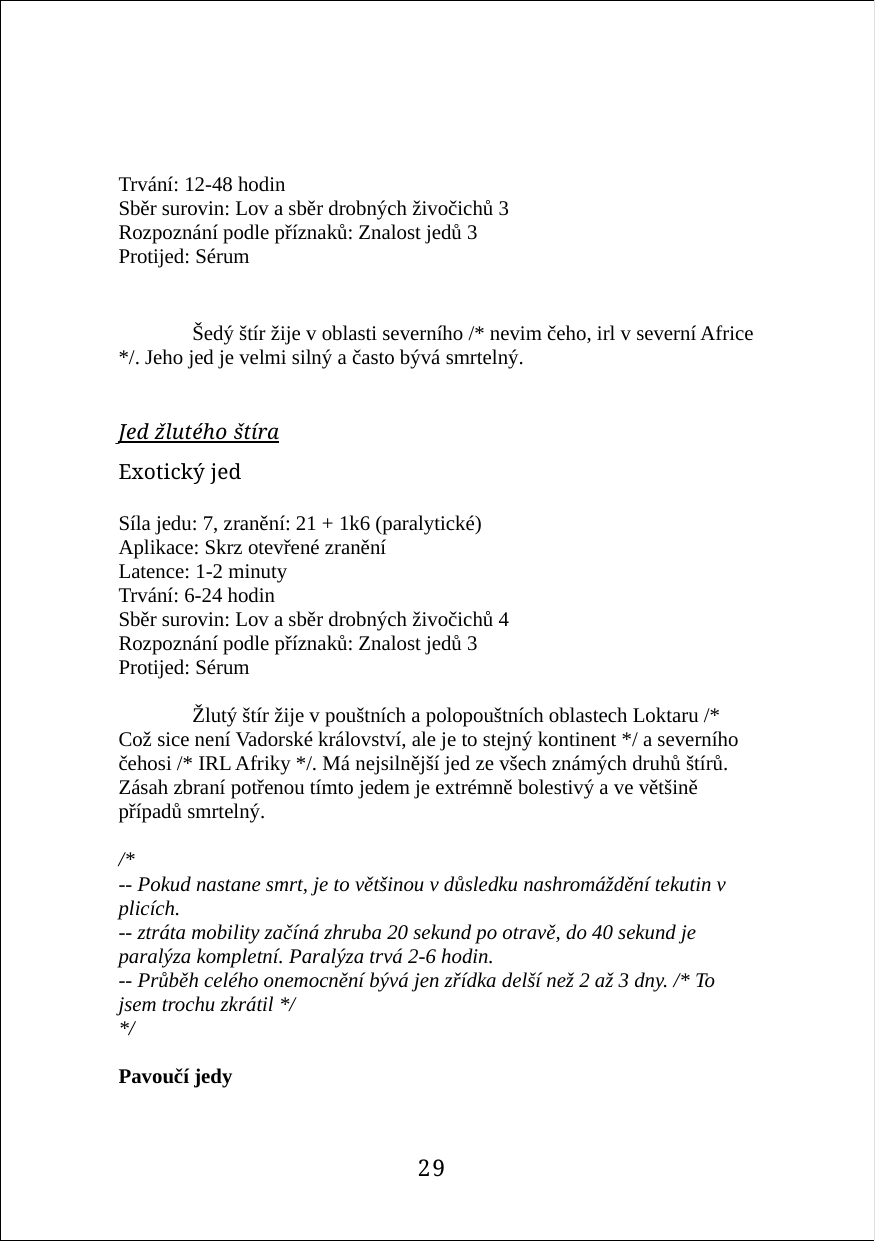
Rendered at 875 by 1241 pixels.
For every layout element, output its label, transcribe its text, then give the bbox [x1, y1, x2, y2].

text -- Průběh celého onemocnění bývá jen zřídka delší než 2 až 3 dny. /* To jsem trochu zkrátil */ [118, 968, 756, 1016]
text Latence: 1-2 minuty [118, 559, 756, 583]
text -- ztráta mobility začíná zhruba 20 sekund po otravě, do 40 sekund je paralýza kompletní. Paralýza trvá 2-6 hodin. [118, 919, 756, 968]
text Pavoučí jedy [118, 1064, 756, 1088]
text Sběr surovin: Lov a sběr drobných živočichů 4 [118, 607, 756, 631]
text -- Pokud nastane smrt, je to většinou v důsledku nashromáždění tekutin v plicích. [118, 871, 756, 919]
text Protijed: Sérum [118, 244, 756, 268]
text Trvání: 6-24 hodin [118, 583, 756, 607]
text Sběr surovin: Lov a sběr drobných živočichů 3 [118, 196, 756, 220]
text Rozpoznání podle příznaků: Znalost jedů 3 [118, 220, 756, 244]
text Exotický jed [118, 457, 756, 486]
text Rozpoznání podle příznaků: Znalost jedů 3 [118, 631, 756, 655]
text */ [118, 1016, 756, 1040]
text Síla jedu: 7, zranění: 21 + 1k6 (paralytické) [118, 511, 756, 534]
text Aplikace: Skrz otevřené zranění [118, 534, 756, 559]
text Protijed: Sérum [118, 655, 756, 679]
subtitle Jed žlutého štíra [118, 417, 756, 446]
text Šedý štír žije v oblasti severního /* nevim čeho, irl v severní Africe */. Jeho jed je velmi silný a často bývá smrtelný. [118, 321, 756, 369]
text /* [118, 847, 756, 871]
text Trvání: 12-48 hodin [118, 172, 756, 196]
text Žlutý štír žije v pouštních a polopouštních oblastech Loktaru /* Což sice není Vadorské království, ale je to stejný kontinent */ a severního čehosi /* IRL Afriky */. Má nejsilnější jed ze všech známých druhů štírů. Zásah zbraní potřenou tímto jedem je extrémně bolestivý a ve většině případů smrtelný. [118, 703, 756, 823]
